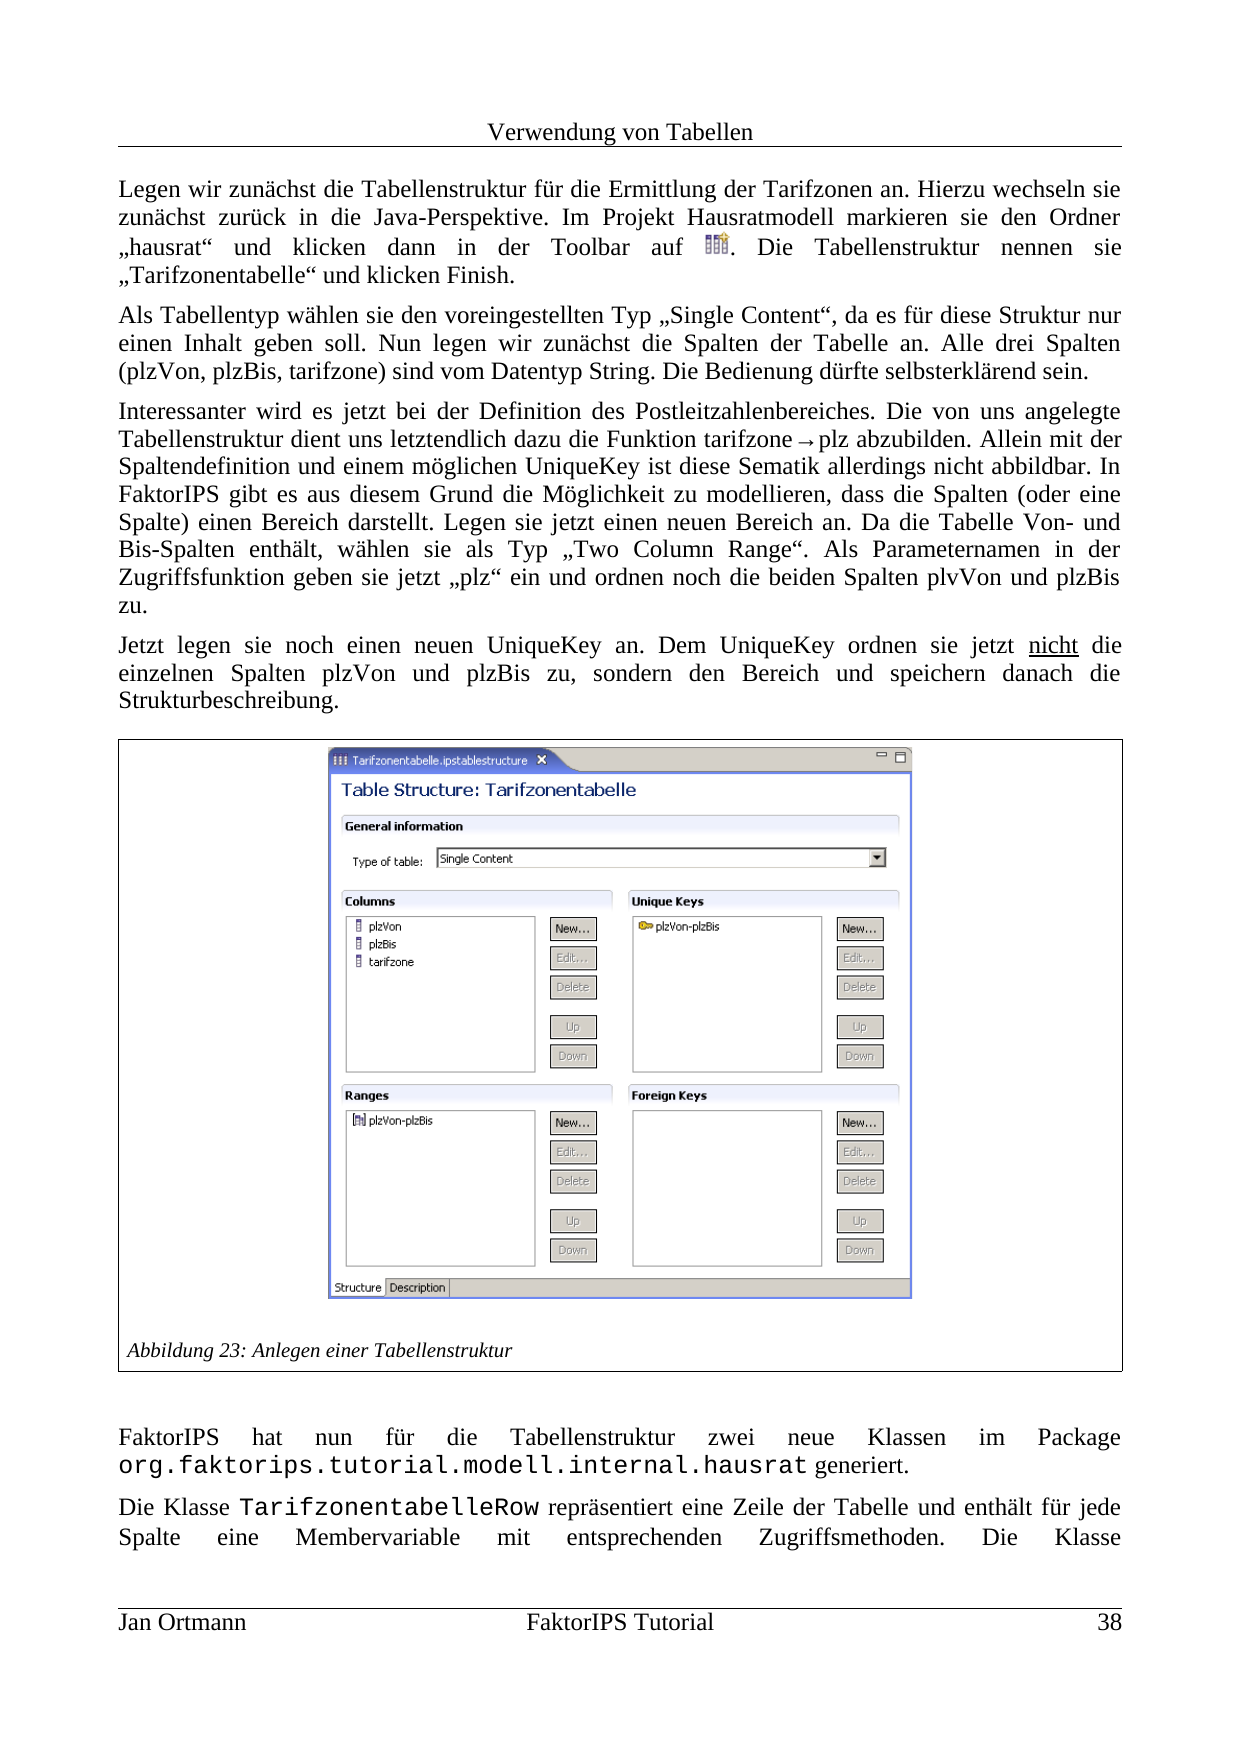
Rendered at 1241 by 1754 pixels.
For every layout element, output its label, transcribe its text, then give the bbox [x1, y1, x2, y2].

text Legen wir zunächst die Tabellenstruktur für die Ermittlung der Tarifzonen an. Hierzu wechseln sie zunächst zurück in die Java-Perspektive. Im Projekt Hausratmodell markieren sie den Ordner „hausrat“ und klicken dann in der Toolbar auf . Die Tabellenstruktur nennen sie „Tarifzonentabelle“ und klicken Finish. [118, 175, 1122, 289]
text FaktorIPS hat nun für die Tabellenstruktur zwei neue Klassen im Package org.faktorips.tutorial.modell.internal.hausrat generiert. [118, 1423, 1122, 1481]
picture [704, 230, 730, 256]
text Jetzt legen sie noch einen neuen UniqueKey an. Dem UniqueKey ordnen sie jetzt nicht die einzelnen Spalten plzVon und plzBis zu, sondern den Bereich und speichern danach die Strukturbeschreibung. [118, 631, 1122, 714]
text Als Tabellentyp wählen sie den voreingestellten Typ „Single Content“, da es für diese Struktur nur einen Inhalt geben soll. Nun legen wir zunächst die Spalten der Tabelle an. Alle drei Spalten (plzVon, plzBis, tarifzone) sind vom Datentyp String. Die Bedienung dürfte selbsterklärend sein. [118, 301, 1122, 384]
text Die Klasse TarifzonentabelleRow repräsentiert eine Zeile der Tabelle und enthält für jede Spalte eine Membervariable mit entsprechenden Zugriffsmethoden. Die Klasse [118, 1493, 1122, 1551]
text Abbildung 23: Anlegen einer Tabellenstruktur [127, 1339, 1113, 1362]
text Interessanter wird es jetzt bei der Definition des Postleitzahlenbereiches. Die von uns angelegte Tabellenstruktur dient uns letztendlich dazu die Funktion tarifzone→plz abzubilden. Allein mit der Spaltendefinition und einem möglichen UniqueKey ist diese Sematik allerdings nicht abbildbar. In FaktorIPS gibt es aus diesem Grund die Möglichkeit zu modellieren, dass die Spalten (oder eine Spalte) einen Bereich darstellt. Legen sie jetzt einen neuen Bereich an. Da die Tabelle Von- und Bis-Spalten enthält, wählen sie als Typ „Two Column Range“. Als Parameternamen in der Zugriffsfunktion geben sie jetzt „plz“ ein und ordnen noch die beiden Spalten plvVon und plzBis zu. [118, 397, 1122, 619]
picture [328, 747, 913, 1299]
